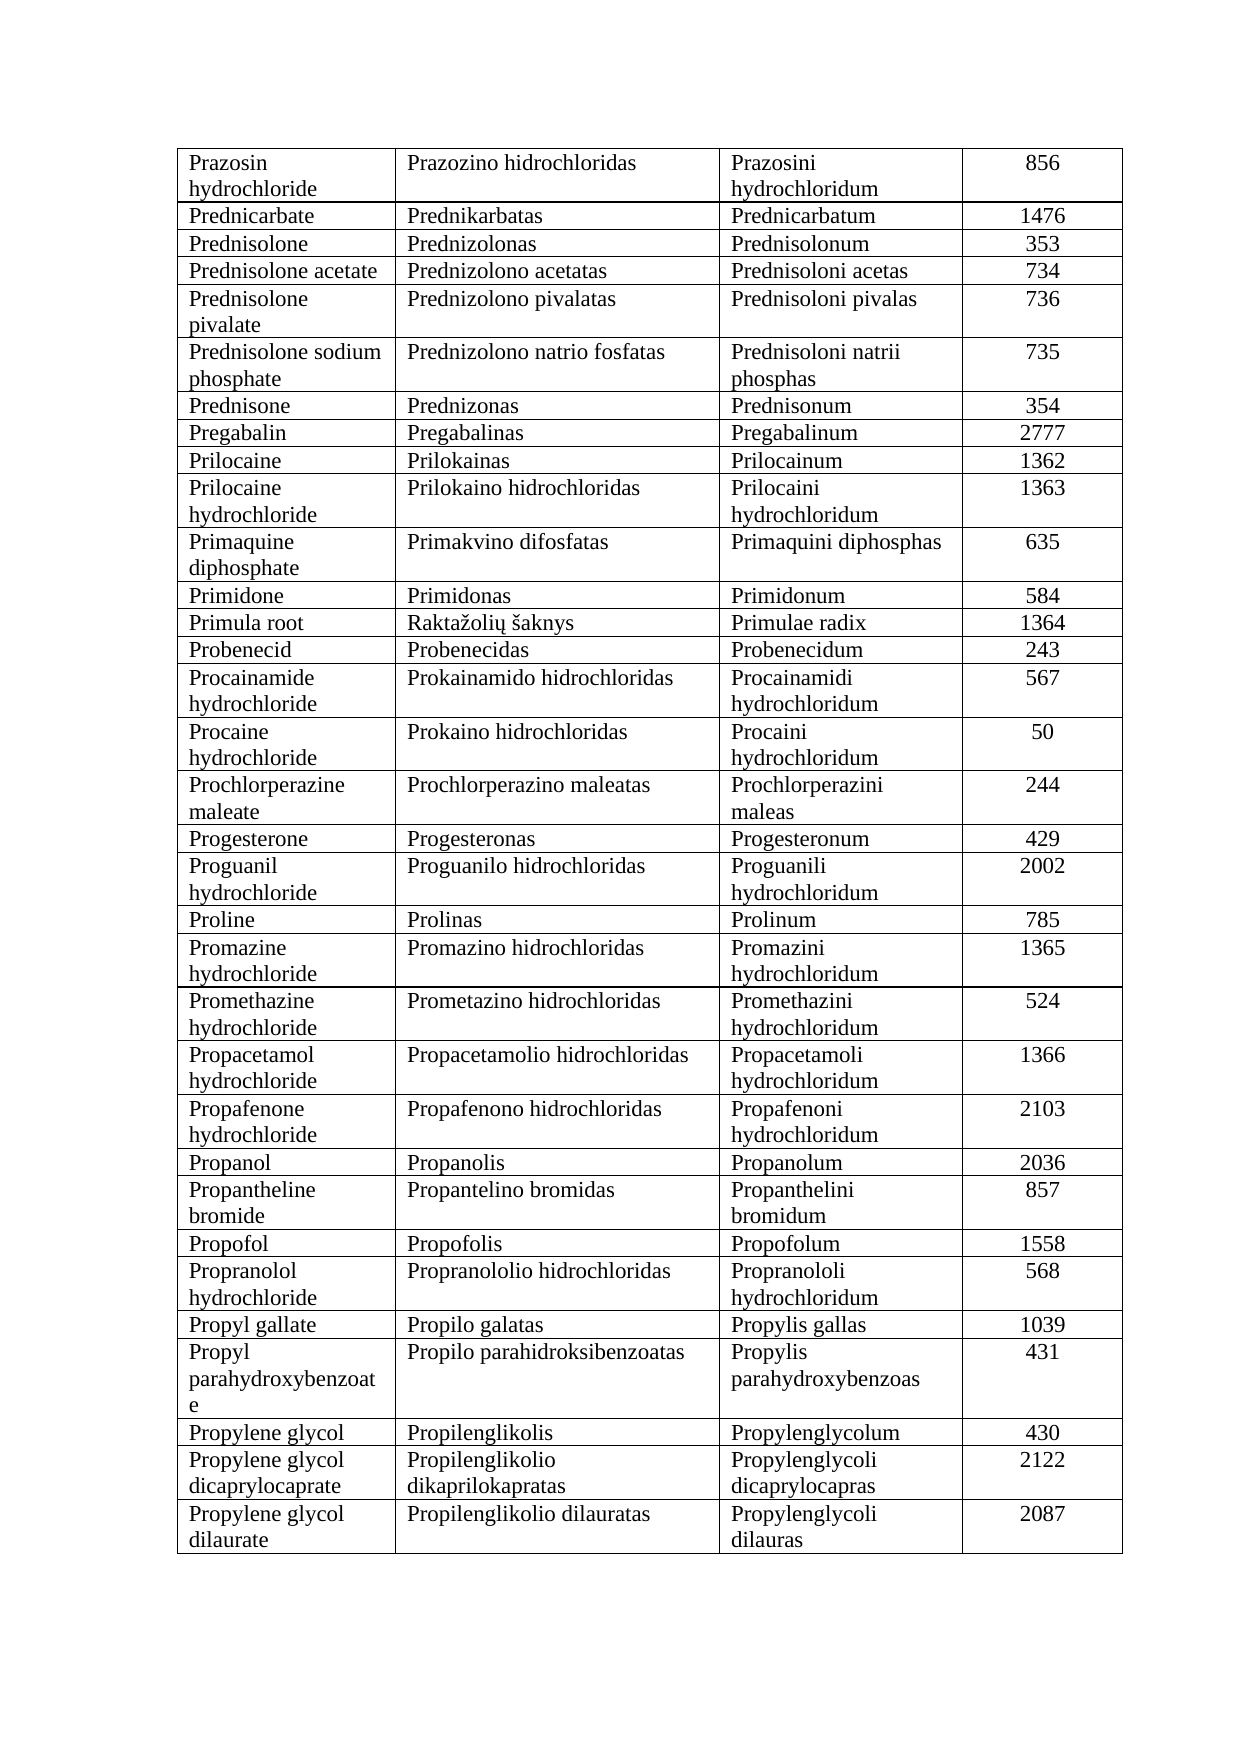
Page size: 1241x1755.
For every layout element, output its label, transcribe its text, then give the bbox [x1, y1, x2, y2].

table_cell Propylis gallas [720, 1311, 962, 1337]
table_cell 1039 [963, 1311, 1122, 1337]
table_cell Prolinum [720, 906, 962, 933]
table_cell Propylene glycol dicaprylocaprate [178, 1446, 395, 1499]
table_cell Prednicarbate [178, 203, 395, 229]
table_cell 2103 [963, 1095, 1122, 1148]
table_cell 353 [963, 230, 1122, 256]
table_cell Prazosin hydrochloride [178, 149, 395, 201]
table_cell 244 [963, 771, 1122, 824]
table_cell Propranololi hydrochloridum [720, 1257, 962, 1310]
table_cell Procainamidi hydrochloridum [720, 664, 962, 717]
table_cell Proguanili hydrochloridum [720, 853, 962, 905]
table_cell Propanolis [396, 1149, 719, 1175]
table_cell Probenecid [178, 637, 395, 663]
table_cell Prednizolono natrio fosfatas [396, 338, 719, 391]
table_cell Propilo parahidroksibenzoatas [396, 1339, 719, 1417]
table_cell Propranololio hidrochloridas [396, 1257, 719, 1310]
table_cell Procaine hydrochloride [178, 718, 395, 770]
table_cell Procaini hydrochloridum [720, 718, 962, 770]
table_cell 429 [963, 825, 1122, 852]
table_cell 736 [963, 285, 1122, 337]
table_cell Propylenglycoli dicaprylocapras [720, 1446, 962, 1499]
table_cell Prilokaino hidrochloridas [396, 474, 719, 527]
table_cell Promethazine hydrochloride [178, 988, 395, 1040]
table_cell 635 [963, 528, 1122, 581]
table_cell Promethazini hydrochloridum [720, 988, 962, 1040]
table_cell Propafenono hidrochloridas [396, 1095, 719, 1148]
table_cell 735 [963, 338, 1122, 391]
table_cell Primidonum [720, 582, 962, 608]
table_cell Propanolum [720, 1149, 962, 1175]
table_cell 734 [963, 257, 1122, 283]
table_cell Primidonas [396, 582, 719, 608]
table_cell Prokaino hidrochloridas [396, 718, 719, 770]
table_cell Primakvino difosfatas [396, 528, 719, 581]
table_cell 785 [963, 906, 1122, 933]
table_cell 1366 [963, 1041, 1122, 1094]
table_cell Propofolis [396, 1230, 719, 1256]
table_cell Primaquini diphosphas [720, 528, 962, 581]
table_cell Promazine hydrochloride [178, 934, 395, 986]
table_cell 430 [963, 1419, 1122, 1445]
table_cell Prednisolone acetate [178, 257, 395, 283]
table_cell 524 [963, 988, 1122, 1040]
table_cell Promazini hydrochloridum [720, 934, 962, 986]
table_cell Prokainamido hidrochloridas [396, 664, 719, 717]
table_cell Prednisolone sodium phosphate [178, 338, 395, 391]
table_cell Propilo galatas [396, 1311, 719, 1337]
table_cell Propilenglikolis [396, 1419, 719, 1445]
table_cell Prilocaine hydrochloride [178, 474, 395, 527]
table_cell Prednisoloni natrii phosphas [720, 338, 962, 391]
table_cell Prilocaine [178, 447, 395, 473]
table_cell Prilocaini hydrochloridum [720, 474, 962, 527]
table_cell Propylenglycolum [720, 1419, 962, 1445]
table_cell Proguanilo hidrochloridas [396, 853, 719, 905]
table_cell Propylene glycol dilaurate [178, 1500, 395, 1552]
table_cell Propacetamolio hidrochloridas [396, 1041, 719, 1094]
table_cell Raktažolių šaknys [396, 609, 719, 636]
table_cell 1362 [963, 447, 1122, 473]
table_cell 243 [963, 637, 1122, 663]
table_cell Proline [178, 906, 395, 933]
table_cell Prednisolone pivalate [178, 285, 395, 337]
table_cell Progesterone [178, 825, 395, 852]
table_cell 2122 [963, 1446, 1122, 1499]
table_cell Prednisolonum [720, 230, 962, 256]
table_cell Prilokainas [396, 447, 719, 473]
table_cell Propantelino bromidas [396, 1176, 719, 1229]
table_cell Propanthelini bromidum [720, 1176, 962, 1229]
table_cell Prednisoloni acetas [720, 257, 962, 283]
table_cell Propranolol hydrochloride [178, 1257, 395, 1310]
table_cell Propafenoni hydrochloridum [720, 1095, 962, 1148]
table_cell Prednizonas [396, 392, 719, 418]
table_cell Propofolum [720, 1230, 962, 1256]
table_cell 857 [963, 1176, 1122, 1229]
table_cell 2087 [963, 1500, 1122, 1552]
table_cell Progesteronum [720, 825, 962, 852]
table_cell Propyl parahydroxybenzoate [178, 1339, 395, 1417]
table_cell Prazosini hydrochloridum [720, 149, 962, 201]
table_cell Prednizolono pivalatas [396, 285, 719, 337]
table_cell Primula root [178, 609, 395, 636]
table_cell Propacetamoli hydrochloridum [720, 1041, 962, 1094]
table_cell 2036 [963, 1149, 1122, 1175]
table_cell Prednisonum [720, 392, 962, 418]
table_cell Propylenglycoli dilauras [720, 1500, 962, 1552]
table_cell 1558 [963, 1230, 1122, 1256]
table_cell Progesteronas [396, 825, 719, 852]
table_cell Promazino hidrochloridas [396, 934, 719, 986]
table_cell Prometazino hidrochloridas [396, 988, 719, 1040]
table_cell 50 [963, 718, 1122, 770]
table_cell Primaquine diphosphate [178, 528, 395, 581]
table_cell 856 [963, 149, 1122, 201]
table_cell Primidone [178, 582, 395, 608]
table_cell 2777 [963, 420, 1122, 446]
table_cell 1476 [963, 203, 1122, 229]
table_cell Propyl gallate [178, 1311, 395, 1337]
table_cell Propafenone hydrochloride [178, 1095, 395, 1148]
table_cell 584 [963, 582, 1122, 608]
table_cell 2002 [963, 853, 1122, 905]
table_cell Pregabalinum [720, 420, 962, 446]
table_cell 1365 [963, 934, 1122, 986]
table_cell Probenecidum [720, 637, 962, 663]
table_cell Prednizolonas [396, 230, 719, 256]
table_cell 1363 [963, 474, 1122, 527]
table_cell Procainamide hydrochloride [178, 664, 395, 717]
table_cell Prednisolone [178, 230, 395, 256]
table_cell Propantheline bromide [178, 1176, 395, 1229]
table_cell Propilenglikolio dilauratas [396, 1500, 719, 1552]
table_cell Prednicarbatum [720, 203, 962, 229]
table_cell Prochlorperazino maleatas [396, 771, 719, 824]
table_cell Prolinas [396, 906, 719, 933]
table_cell Probenecidas [396, 637, 719, 663]
table_cell Propylene glycol [178, 1419, 395, 1445]
table_cell 567 [963, 664, 1122, 717]
table_cell Propylis parahydroxybenzoas [720, 1339, 962, 1417]
table_cell Propilenglikolio dikaprilokapratas [396, 1446, 719, 1499]
table_cell Proguanil hydrochloride [178, 853, 395, 905]
table_cell Prazozino hidrochloridas [396, 149, 719, 201]
table_cell Prednisone [178, 392, 395, 418]
table_cell Prilocainum [720, 447, 962, 473]
table_cell Propacetamol hydrochloride [178, 1041, 395, 1094]
table_cell Pregabalinas [396, 420, 719, 446]
table_cell Propanol [178, 1149, 395, 1175]
table_cell Primulae radix [720, 609, 962, 636]
table_cell 431 [963, 1339, 1122, 1417]
table_cell Prochlorperazine maleate [178, 771, 395, 824]
table_cell 568 [963, 1257, 1122, 1310]
table_cell Prochlorperazini maleas [720, 771, 962, 824]
table_cell 1364 [963, 609, 1122, 636]
table_cell Prednisoloni pivalas [720, 285, 962, 337]
table_cell Prednizolono acetatas [396, 257, 719, 283]
table_cell Pregabalin [178, 420, 395, 446]
table_cell 354 [963, 392, 1122, 418]
table_cell Propofol [178, 1230, 395, 1256]
table_cell Prednikarbatas [396, 203, 719, 229]
